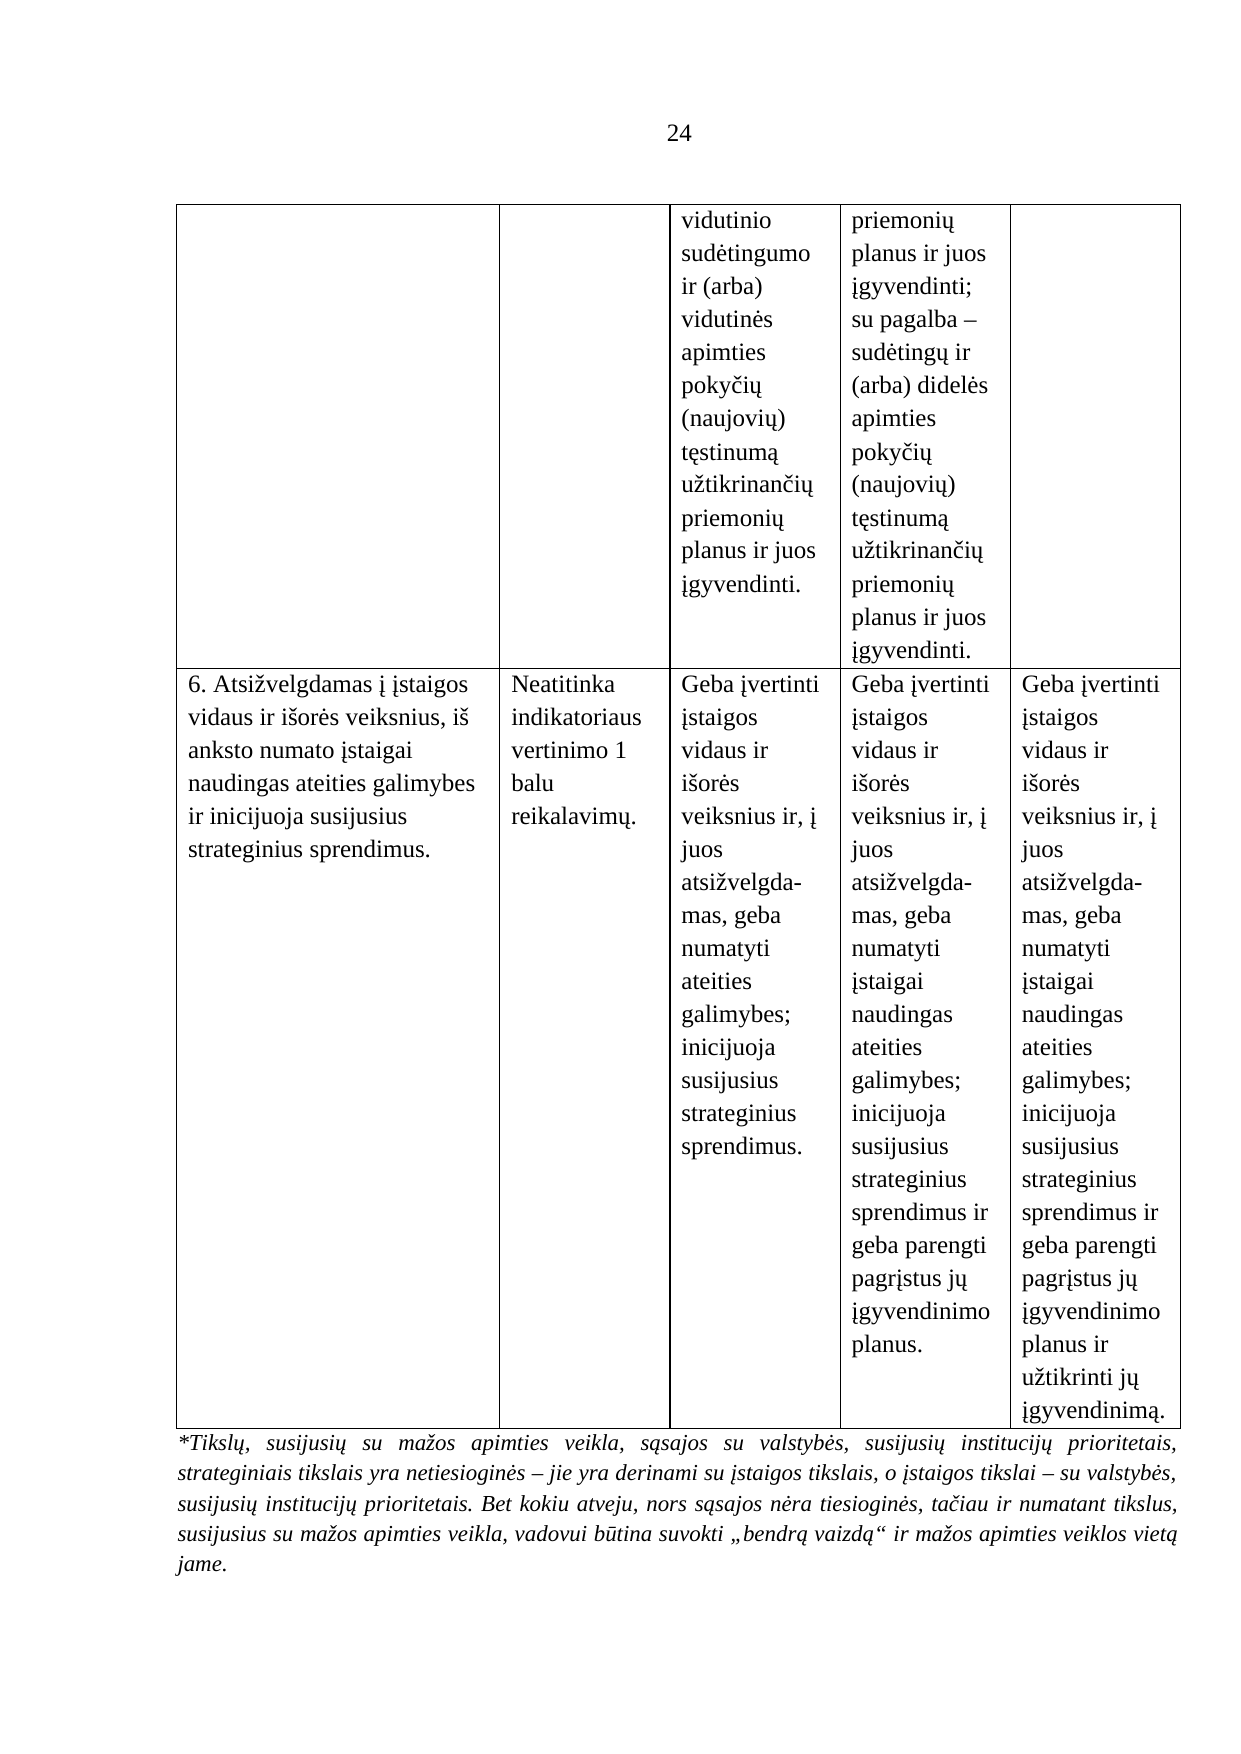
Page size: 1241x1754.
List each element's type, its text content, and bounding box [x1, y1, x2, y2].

table_cell [500, 205, 669, 668]
table_cell 6. Atsižvelgdamas į įstaigos vidaus ir išorės veiksnius, iš anksto numato įstaigai naudingas ateities galimybes ir inicijuoja susijusius strateginius sprendimus. [177, 669, 499, 1428]
table_cell [177, 205, 499, 668]
text *Tikslų, susijusių su mažos apimties veikla, sąsajos su valstybės, susijusių institucijų prioritetais, strateginiais tikslais yra netiesioginės – jie yra derinami su įstaigos tikslais, o įstaigos tikslai – su valstybės, susijusių institucijų prioritetais. Bet kokiu atveju, nors sąsajos nėra tiesioginės, tačiau ir numatant tikslus, susijusius su mažos apimties veikla, vadovui būtina suvokti „bendrą vaizdą“ ir mažos apimties veiklos vietą jame. [177, 1429, 1181, 1576]
table_cell [1011, 205, 1180, 668]
table_cell vidutinio sudėtingumo ir (arba) vidutinės apimties pokyčių (naujovių) tęstinumą užtikrinančių priemonių planus ir juos įgyvendinti. [671, 205, 840, 668]
table_cell Neatitinka indikatoriaus vertinimo 1 balu reikalavimų. [500, 669, 669, 1428]
table_cell Geba įvertinti įstaigos vidaus ir išorės veiksnius ir, į juos atsižvelgda-mas, geba numatyti įstaigai naudingas ateities galimybes; inicijuoja susijusius strateginius sprendimus ir geba parengti pagrįstus jų įgyvendinimo planus. [841, 669, 1010, 1428]
table_cell priemonių planus ir juos įgyvendinti; su pagalba –sudėtingų ir (arba) didelės apimties pokyčių (naujovių) tęstinumą užtikrinančių priemonių planus ir juos įgyvendinti. [841, 205, 1010, 668]
table_cell Geba įvertinti įstaigos vidaus ir išorės veiksnius ir, į juos atsižvelgda-mas, geba numatyti ateities galimybes; inicijuoja susijusius strateginius sprendimus. [671, 669, 840, 1428]
table_cell Geba įvertinti įstaigos vidaus ir išorės veiksnius ir, į juos atsižvelgda-mas, geba numatyti įstaigai naudingas ateities galimybes; inicijuoja susijusius strateginius sprendimus ir geba parengti pagrįstus jų įgyvendinimo planus ir užtikrinti jų įgyvendinimą. [1011, 669, 1180, 1428]
